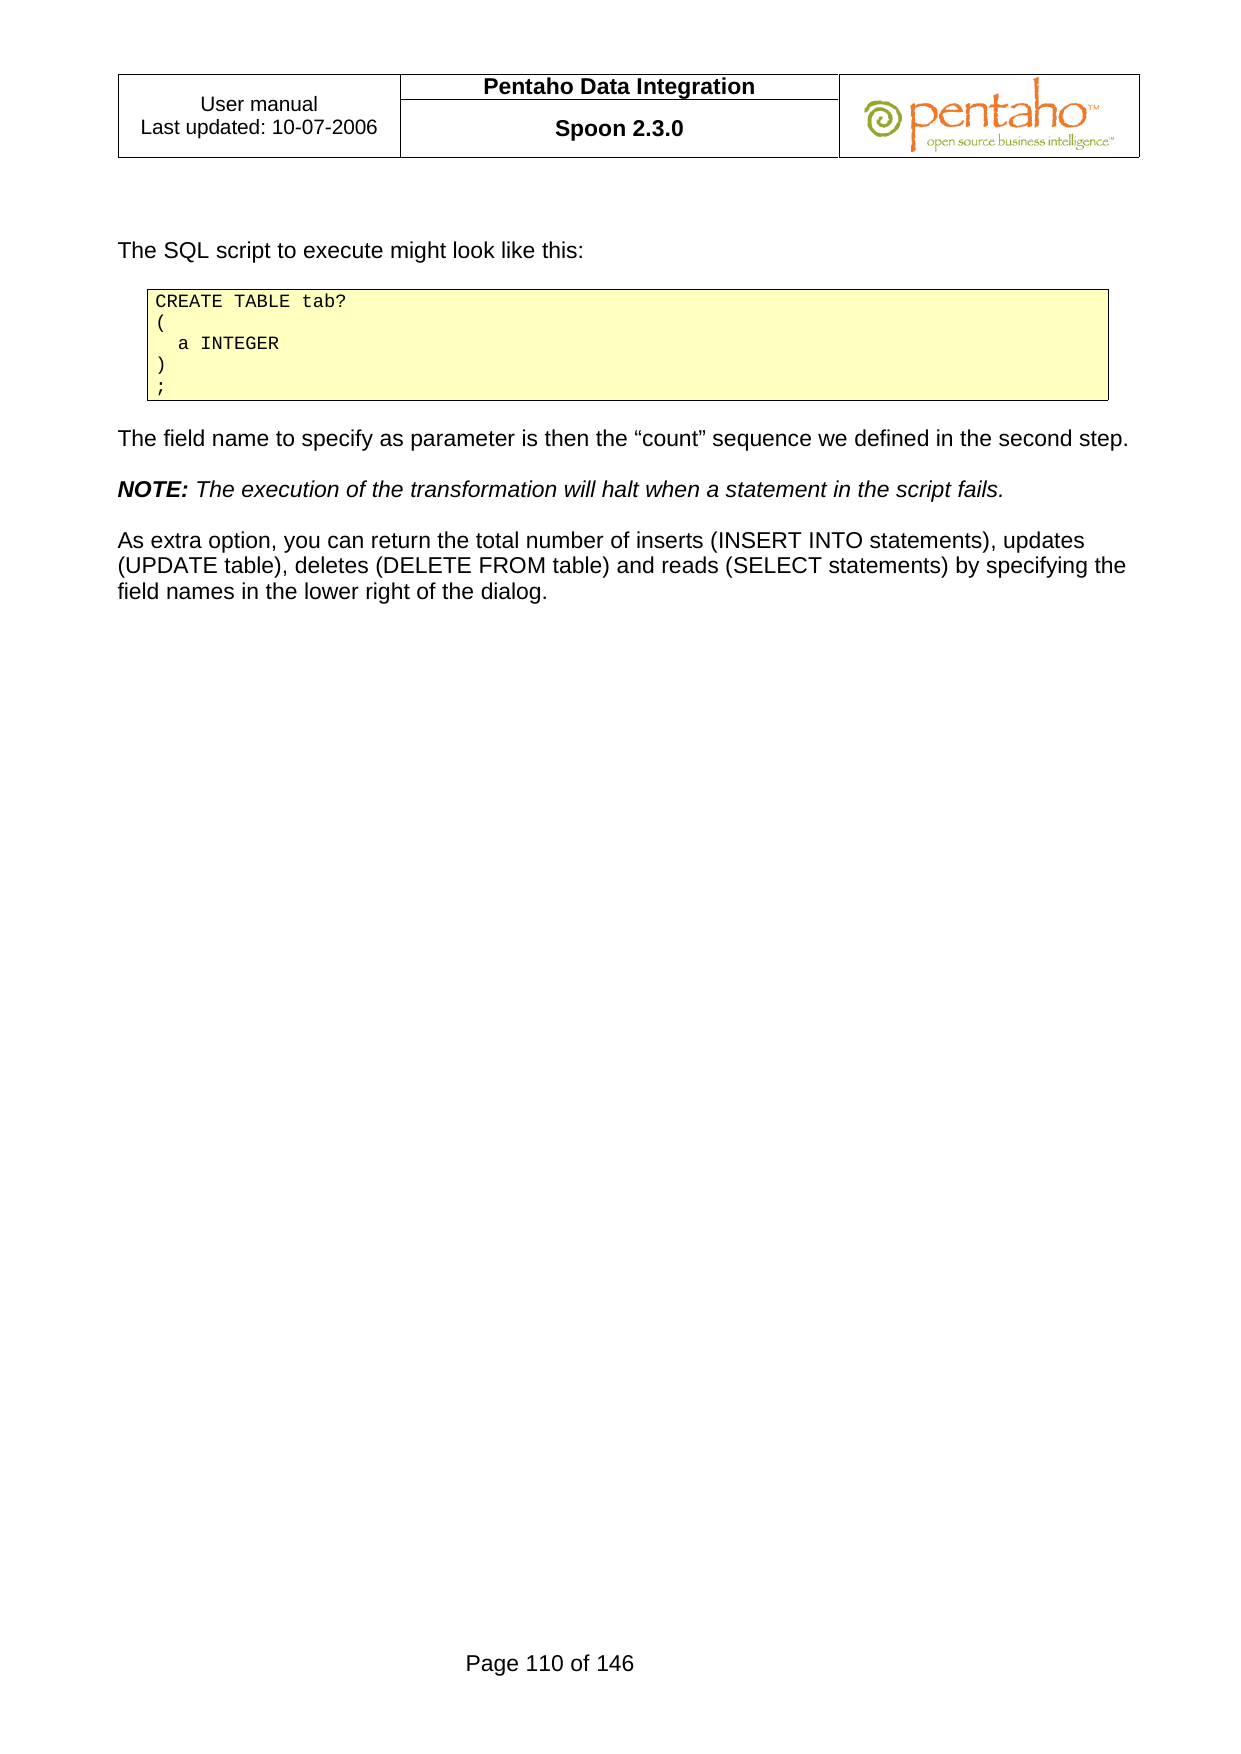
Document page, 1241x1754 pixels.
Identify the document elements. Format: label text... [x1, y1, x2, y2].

text CREATE TABLE tab? [148, 290, 1108, 311]
text ; [148, 374, 1108, 400]
text NOTE: The execution of the transformation will halt when a statement in the script fails. [117, 477, 1137, 502]
text a INTEGER [148, 332, 1108, 353]
text ( [148, 311, 1108, 332]
text The field name to specify as parameter is then the “count” sequence we defined in the second step. [117, 426, 1137, 451]
text ) [148, 353, 1108, 374]
text As extra option, you can return the total number of inserts (INSERT INTO statements), updates (UPDATE table), deletes (DELETE FROM table) and reads (SELECT statements) by specifying the field names in the lower right of the dialog. [117, 528, 1137, 604]
text The SQL script to execute might look like this: [117, 238, 1137, 264]
